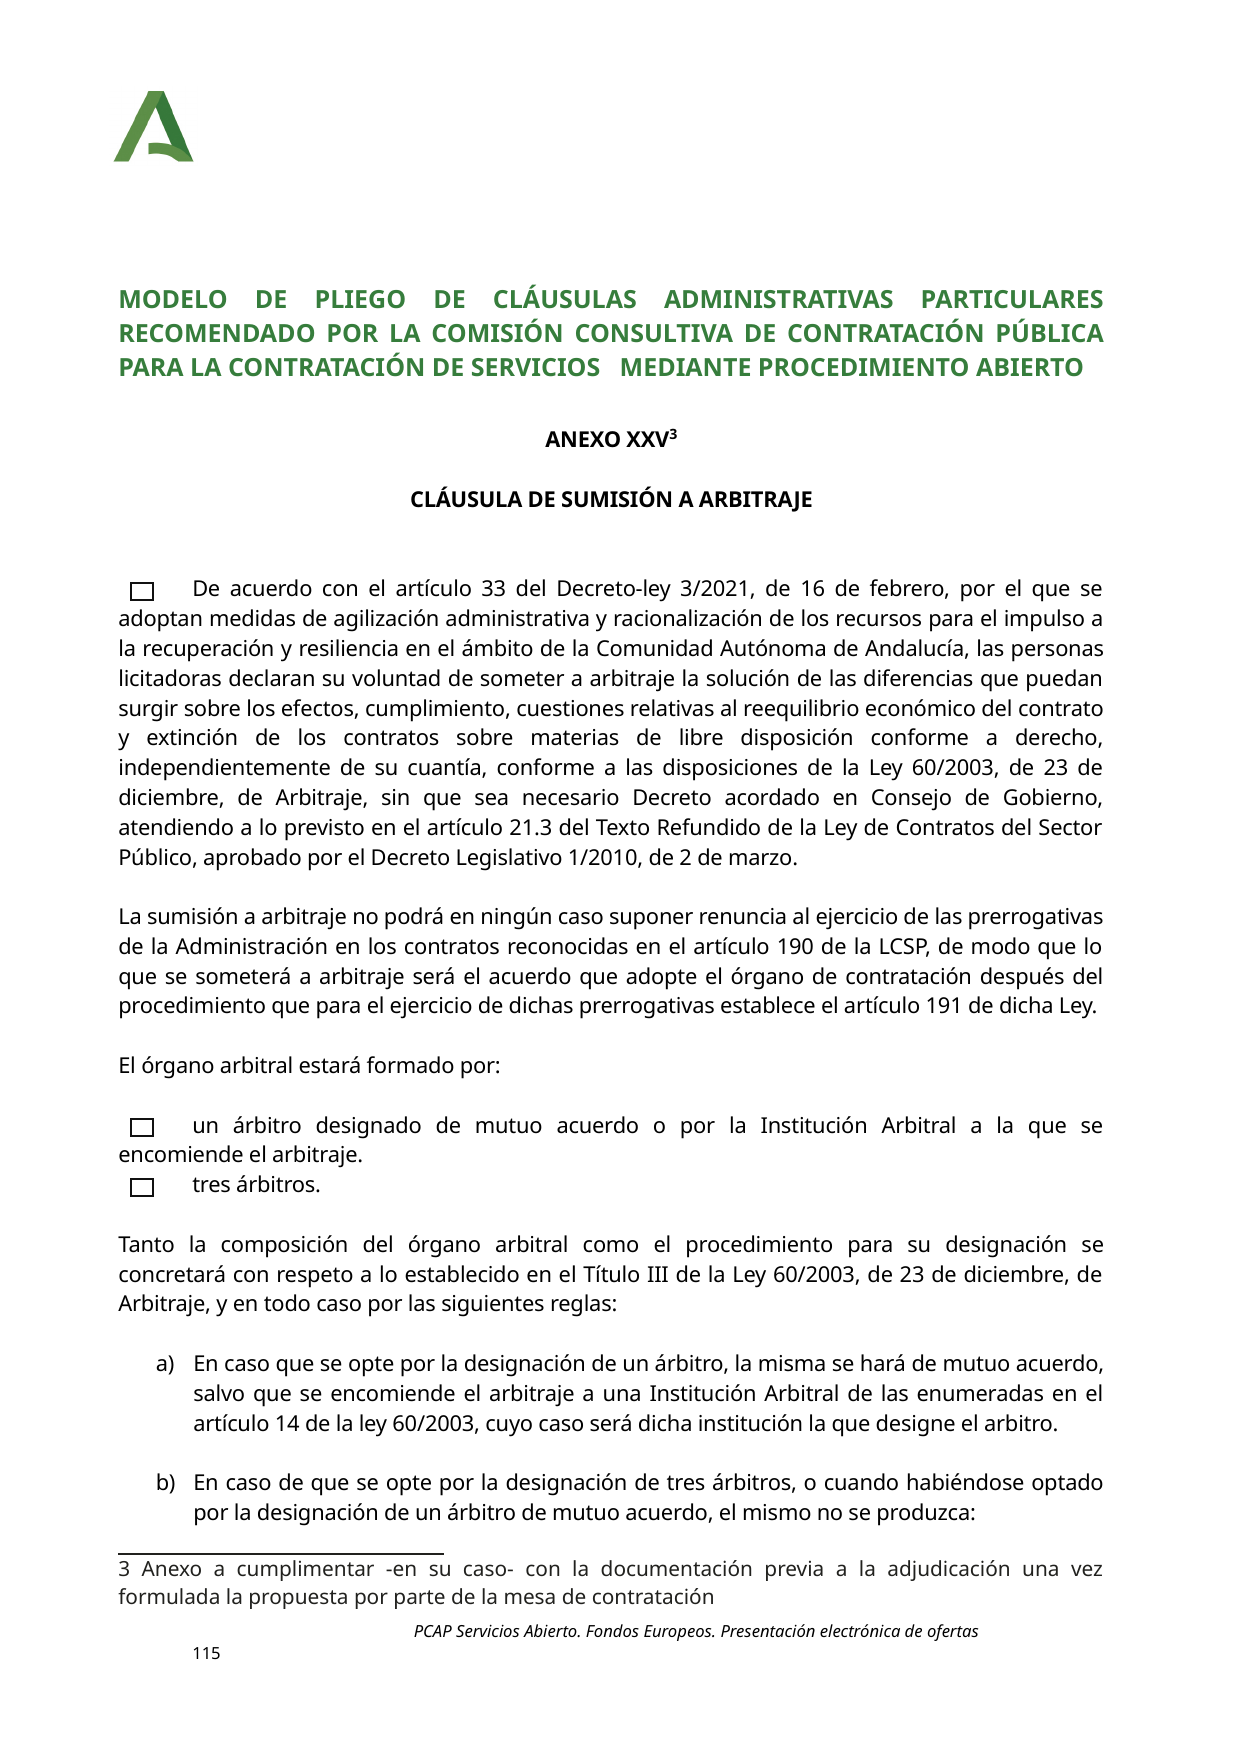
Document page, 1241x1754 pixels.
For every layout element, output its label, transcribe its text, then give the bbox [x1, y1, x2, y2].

text Anexo a cumplimentar -en su caso- con la documentación previa a la adjudicación una vez formulada la propuesta por parte de la mesa de contratación [118, 1554, 1104, 1611]
text Tanto la composición del órgano arbitral como el procedimiento para su designación se concretará con respeto a lo establecido en el Título III de la Ley 60/2003, de 23 de diciembre, de Arbitraje, y en todo caso por las siguientes reglas: [118, 1229, 1104, 1318]
text MODELO DE PLIEGO DE CLÁUSULAS ADMINISTRATIVAS PARTICULARES RECOMENDADO POR LA COMISIÓN CONSULTIVA DE CONTRATACIÓN PÚBLICA PARA LA CONTRATACIÓN DE SERVICIOS MEDIANTE PROCEDIMIENTO ABIERTO [118, 281, 1104, 383]
text De acuerdo con el artículo 33 del Decreto-ley 3/2021, de 16 de febrero, por el que se adoptan medidas de agilización administrativa y racionalización de los recursos para el impulso a la recuperación y resiliencia en el ámbito de la Comunidad Autónoma de Andalucía, las personas licitadoras declaran su voluntad de someter a arbitraje la solución de las diferencias que puedan surgir sobre los efectos, cumplimiento, cuestiones relativas al reequilibrio económico del contrato y extinción de los contratos sobre materias de libre disposición conforme a derecho, independientemente de su cuantía, conforme a las disposiciones de la Ley 60/2003, de 23 de diciembre, de Arbitraje, sin que sea necesario Decreto acordado en Consejo de Gobierno, atendiendo a lo previsto en el artículo 21.3 del Texto Refundido de la Ley de Contratos del Sector Público, aprobado por el Decreto Legislativo 1/2010, de 2 de marzo. [118, 573, 1104, 871]
list En caso de que se opte por la designación de tres árbitros, o cuando habiéndose optado por la designación de un árbitro de mutuo acuerdo, el mismo no se produzca: [156, 1467, 1104, 1527]
list En caso que se opte por la designación de un árbitro, la misma se hará de mutuo acuerdo, salvo que se encomiende el arbitraje a una Institución Arbitral de las enumeradas en el artículo 14 de la ley 60/2003, cuyo caso será dicha institución la que designe el arbitro. [156, 1348, 1104, 1437]
text La sumisión a arbitraje no podrá en ningún caso suponer renuncia al ejercicio de las prerrogativas de la Administración en los contratos reconocidas en el artículo 190 de la LCSP, de modo que lo que se someterá a arbitraje será el acuerdo que adopte el órgano de contratación después del procedimiento que para el ejercicio de dichas prerrogativas establece el artículo 191 de dicha Ley. [118, 901, 1104, 1020]
text ANEXO XXV [118, 424, 1104, 454]
text tres árbitros. [118, 1169, 1104, 1199]
text El órgano arbitral estará formado por: [118, 1050, 1104, 1080]
text CLÁUSULA DE SUMISIÓN A ARBITRAJE [118, 484, 1104, 514]
text un árbitro designado de mutuo acuerdo o por la Institución Arbitral a la que se encomiende el arbitraje. [118, 1109, 1104, 1169]
picture [109, 86, 198, 166]
